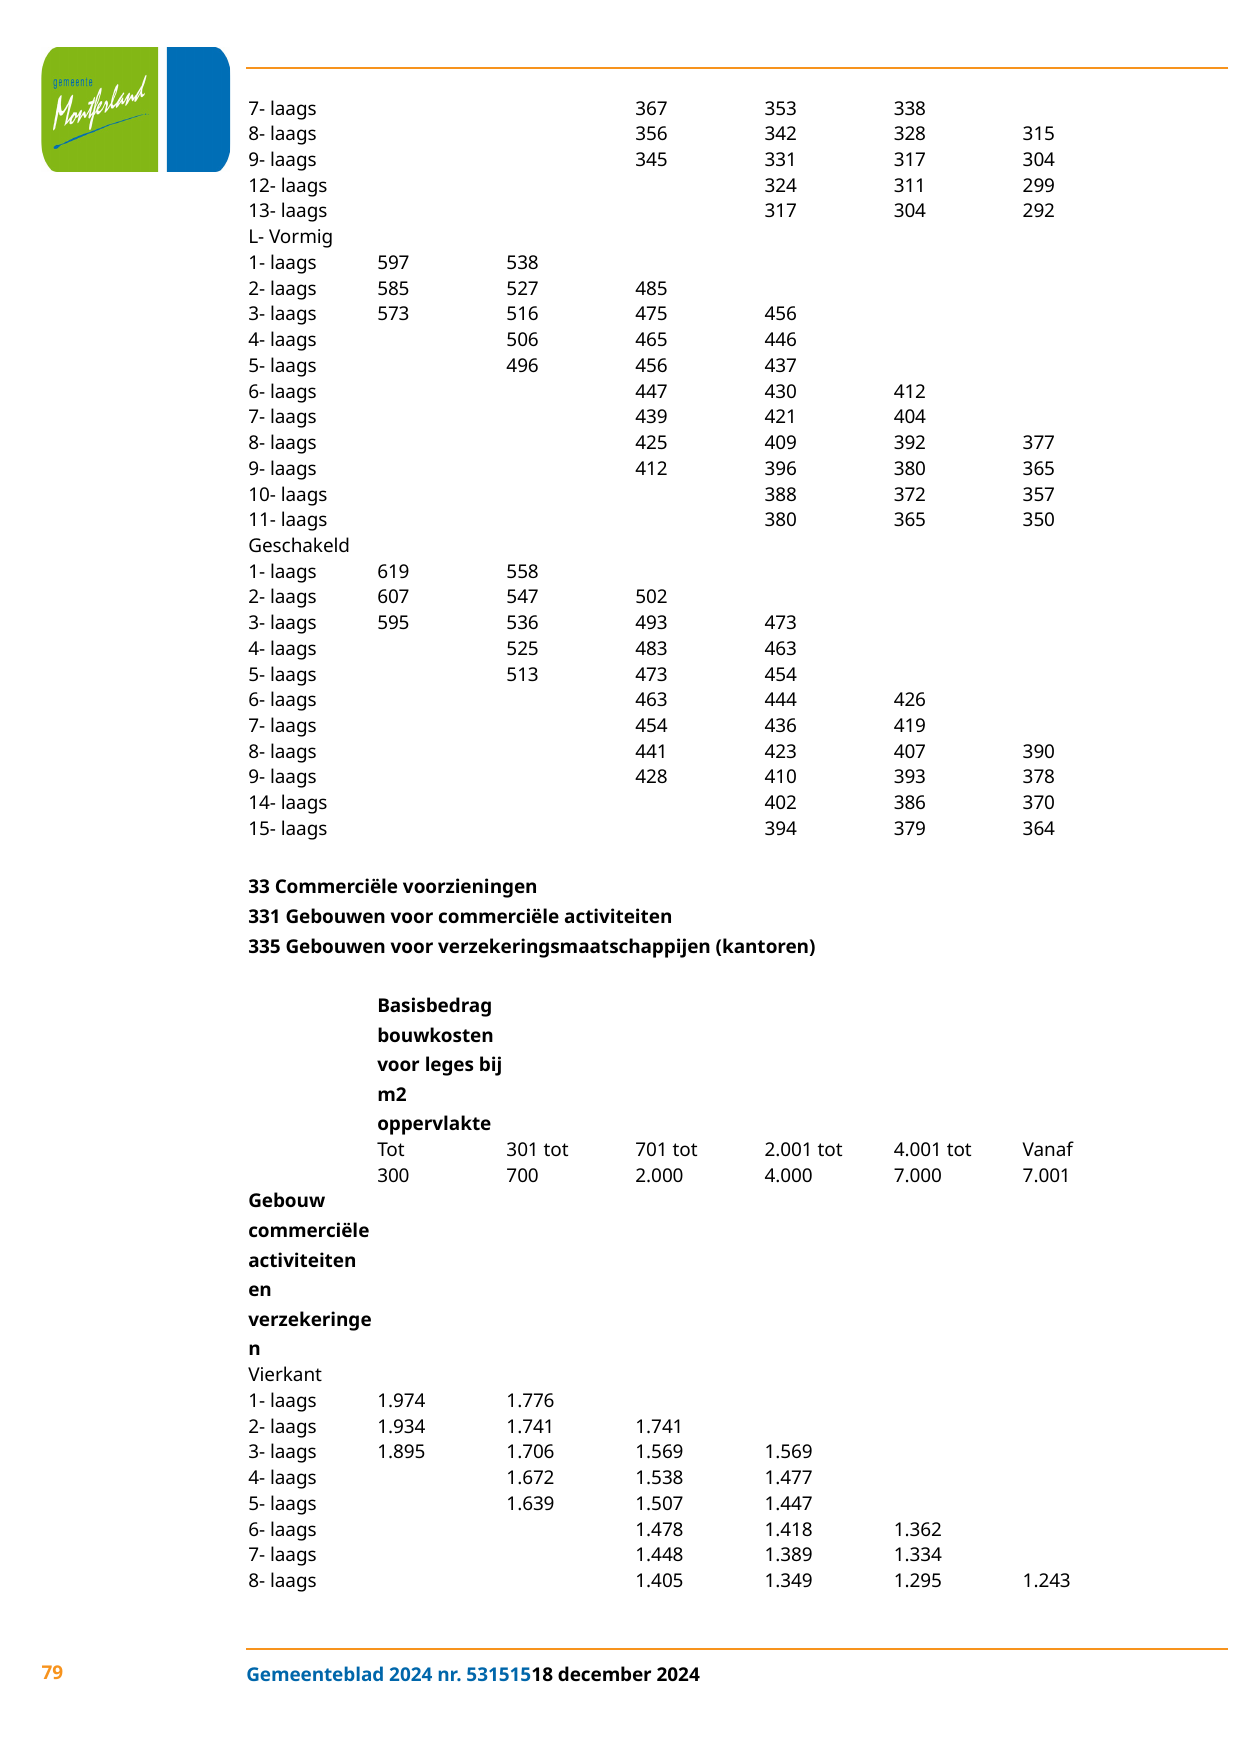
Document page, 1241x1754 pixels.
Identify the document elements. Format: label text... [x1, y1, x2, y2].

table_cell 7- laags [248, 712, 377, 738]
table_cell [1023, 249, 1152, 275]
table_cell [635, 224, 764, 249]
table_cell [377, 352, 506, 378]
table_cell 409 [764, 429, 893, 455]
table_cell 9- laags [248, 764, 377, 789]
table_cell [1023, 558, 1152, 584]
table_cell [1023, 378, 1152, 403]
table_cell 475 [635, 301, 764, 326]
table_cell [894, 584, 1022, 609]
table_cell 15- laags [248, 815, 377, 841]
table_cell [506, 1361, 635, 1387]
table_cell [635, 790, 764, 815]
table_cell 370 [1023, 790, 1152, 815]
table_cell 9- laags [248, 146, 377, 172]
table_cell Geschakeld [248, 532, 377, 558]
table_cell [1023, 532, 1152, 558]
table_cell 353 [764, 95, 893, 121]
table_cell [377, 687, 506, 712]
table_cell 342 [764, 121, 893, 146]
table_cell 9- laags [248, 455, 377, 481]
table_cell 6- laags [248, 378, 377, 403]
table_cell [1023, 1439, 1152, 1464]
table_cell 1.974 [377, 1387, 506, 1413]
table_cell [764, 249, 893, 275]
table_cell 4- laags [248, 635, 377, 661]
table_cell [894, 352, 1022, 378]
table_cell [1023, 1361, 1152, 1387]
table_cell [894, 1387, 1022, 1413]
table_cell 4.001 tot [894, 1136, 1022, 1162]
table_cell [506, 481, 635, 506]
table_cell [377, 198, 506, 223]
table_cell [764, 1361, 893, 1387]
table_cell [1023, 635, 1152, 661]
table_cell [506, 712, 635, 738]
table_cell [506, 1188, 635, 1361]
table_cell [377, 790, 506, 815]
table_cell 5- laags [248, 1490, 377, 1516]
table_cell [764, 558, 893, 584]
table_cell [506, 378, 635, 403]
table_cell 11- laags [248, 506, 377, 532]
table_cell 1.706 [506, 1439, 635, 1464]
table_cell [894, 1439, 1022, 1464]
table_cell [506, 146, 635, 172]
table_cell 8- laags [248, 738, 377, 764]
table_cell [1023, 661, 1152, 687]
table_cell 2- laags [248, 1413, 377, 1438]
table_cell [377, 481, 506, 506]
table_cell 10- laags [248, 481, 377, 506]
table_cell 3- laags [248, 609, 377, 635]
picture [41, 47, 231, 172]
table_cell 437 [764, 352, 893, 378]
text 335 Gebouwen voor verzekeringsmaatschappijen (kantoren) [248, 933, 1152, 959]
table_cell 1.776 [506, 1387, 635, 1413]
table_cell 317 [764, 198, 893, 223]
table_cell 8- laags [248, 121, 377, 146]
table_cell [506, 1541, 635, 1567]
table_cell 300 [377, 1162, 506, 1188]
table_cell 456 [764, 301, 893, 326]
table_cell [1023, 687, 1152, 712]
table_cell 597 [377, 249, 506, 275]
table_cell 404 [894, 404, 1022, 429]
table_cell [1023, 584, 1152, 609]
table_cell 527 [506, 275, 635, 301]
table_cell 1- laags [248, 558, 377, 584]
table_cell [764, 275, 893, 301]
table_cell [377, 738, 506, 764]
table_cell [506, 764, 635, 789]
table_cell 496 [506, 352, 635, 378]
table_cell [635, 532, 764, 558]
table_cell [377, 429, 506, 455]
table_cell 595 [377, 609, 506, 635]
table_cell [894, 249, 1022, 275]
table_cell 4- laags [248, 326, 377, 352]
table_cell 700 [506, 1162, 635, 1188]
table_cell [506, 1567, 635, 1593]
table_cell [635, 1188, 764, 1361]
table_cell [635, 198, 764, 223]
table_cell 1.389 [764, 1541, 893, 1567]
table_cell 536 [506, 609, 635, 635]
table_cell [377, 1464, 506, 1490]
table_cell 1.741 [506, 1413, 635, 1438]
table_cell [377, 455, 506, 481]
table_cell [1023, 1413, 1152, 1438]
table_cell 439 [635, 404, 764, 429]
table_cell 324 [764, 172, 893, 198]
table_cell 402 [764, 790, 893, 815]
table_cell 430 [764, 378, 893, 403]
table_cell 292 [1023, 198, 1152, 223]
table_cell 328 [894, 121, 1022, 146]
table_cell 1.672 [506, 1464, 635, 1490]
table_cell 454 [635, 712, 764, 738]
table_cell [764, 532, 893, 558]
table_cell [377, 404, 506, 429]
table_cell 365 [1023, 455, 1152, 481]
table_cell 1- laags [248, 249, 377, 275]
table_cell [377, 146, 506, 172]
table_cell [894, 1361, 1022, 1387]
table_cell 573 [377, 301, 506, 326]
table_cell 350 [1023, 506, 1152, 532]
table_cell 7- laags [248, 95, 377, 121]
table_cell [894, 532, 1022, 558]
table_cell 2.001 tot [764, 1136, 893, 1162]
table_cell [635, 1387, 764, 1413]
table_cell [506, 95, 635, 121]
table_cell 8- laags [248, 1567, 377, 1593]
table_cell 301 tot [506, 1136, 635, 1162]
table_cell [506, 738, 635, 764]
table_header [248, 992, 377, 1136]
table_cell [377, 1490, 506, 1516]
table_cell 3- laags [248, 1439, 377, 1464]
table_cell 412 [894, 378, 1022, 403]
table_cell 311 [894, 172, 1022, 198]
table_cell [894, 1413, 1022, 1438]
table_cell [1023, 95, 1152, 121]
table_cell Vierkant [248, 1361, 377, 1387]
table_cell 407 [894, 738, 1022, 764]
table_cell [506, 429, 635, 455]
table_cell 364 [1023, 815, 1152, 841]
table_cell 345 [635, 146, 764, 172]
table_cell 1.362 [894, 1516, 1022, 1541]
table_cell 5- laags [248, 661, 377, 687]
table_cell 12- laags [248, 172, 377, 198]
table_cell [894, 275, 1022, 301]
table_cell 1.447 [764, 1490, 893, 1516]
table_cell 1.569 [764, 1439, 893, 1464]
table_cell 421 [764, 404, 893, 429]
table_cell 377 [1023, 429, 1152, 455]
table_cell [1023, 224, 1152, 249]
table_cell [377, 532, 506, 558]
table_cell 585 [377, 275, 506, 301]
table_cell 1.741 [635, 1413, 764, 1438]
table_cell [377, 95, 506, 121]
table_cell 463 [635, 687, 764, 712]
table_cell 410 [764, 764, 893, 789]
table_cell [506, 790, 635, 815]
table_cell [635, 1361, 764, 1387]
table_cell [377, 764, 506, 789]
table_cell 1.895 [377, 1439, 506, 1464]
table_cell 456 [635, 352, 764, 378]
table_cell [506, 506, 635, 532]
table_cell [506, 172, 635, 198]
table_cell Tot [377, 1136, 506, 1162]
table_cell [635, 558, 764, 584]
table_cell [635, 506, 764, 532]
table_cell [377, 635, 506, 661]
table_cell 525 [506, 635, 635, 661]
table_cell [248, 1162, 377, 1188]
table_cell [377, 1516, 506, 1541]
table_cell 444 [764, 687, 893, 712]
table_cell [894, 558, 1022, 584]
table_cell 441 [635, 738, 764, 764]
table_cell [1023, 1387, 1152, 1413]
table_cell 558 [506, 558, 635, 584]
table_cell 396 [764, 455, 893, 481]
table_cell 394 [764, 815, 893, 841]
table_cell [506, 198, 635, 223]
table_cell 1.478 [635, 1516, 764, 1541]
table_cell 379 [894, 815, 1022, 841]
table_cell 393 [894, 764, 1022, 789]
table_cell 425 [635, 429, 764, 455]
table_cell 2.000 [635, 1162, 764, 1188]
table_cell 8- laags [248, 429, 377, 455]
table_cell 454 [764, 661, 893, 687]
table_cell 506 [506, 326, 635, 352]
table_cell 356 [635, 121, 764, 146]
table_cell [506, 455, 635, 481]
table_cell 1.507 [635, 1490, 764, 1516]
table_cell [1023, 301, 1152, 326]
table_cell 446 [764, 326, 893, 352]
table_cell [377, 1541, 506, 1567]
table_cell 1.418 [764, 1516, 893, 1541]
table_cell [1023, 1541, 1152, 1567]
table_cell 378 [1023, 764, 1152, 789]
table_cell 502 [635, 584, 764, 609]
table_cell [635, 815, 764, 841]
table_cell 315 [1023, 121, 1152, 146]
table_cell 1.639 [506, 1490, 635, 1516]
table_cell 13- laags [248, 198, 377, 223]
table_cell [764, 1188, 893, 1361]
table_cell [764, 224, 893, 249]
table_cell [764, 1387, 893, 1413]
table_cell [1023, 1188, 1152, 1361]
table_cell [1023, 1516, 1152, 1541]
table_cell [1023, 404, 1152, 429]
table_cell [1023, 1464, 1152, 1490]
table_cell [894, 1490, 1022, 1516]
table_cell 5- laags [248, 352, 377, 378]
table_cell [635, 249, 764, 275]
table_cell 1.569 [635, 1439, 764, 1464]
table_cell 465 [635, 326, 764, 352]
table_cell [248, 1136, 377, 1162]
table_cell 485 [635, 275, 764, 301]
table_cell 1- laags [248, 1387, 377, 1413]
table_cell 390 [1023, 738, 1152, 764]
table_cell 1.295 [894, 1567, 1022, 1593]
table_cell 4- laags [248, 1464, 377, 1490]
table_cell 1.405 [635, 1567, 764, 1593]
table_cell [377, 815, 506, 841]
table_cell [1023, 275, 1152, 301]
table_cell 426 [894, 687, 1022, 712]
table_cell [377, 1188, 506, 1361]
text 331 Gebouwen voor commerciële activiteiten [248, 903, 1152, 929]
table_cell 304 [894, 198, 1022, 223]
table_cell [894, 609, 1022, 635]
table_cell 513 [506, 661, 635, 687]
table_cell 317 [894, 146, 1022, 172]
table_cell 463 [764, 635, 893, 661]
table_cell 493 [635, 609, 764, 635]
table_cell [506, 224, 635, 249]
table_cell [377, 661, 506, 687]
table_cell 436 [764, 712, 893, 738]
table_cell 1.934 [377, 1413, 506, 1438]
table_cell [894, 1464, 1022, 1490]
table_cell 380 [894, 455, 1022, 481]
table_cell 392 [894, 429, 1022, 455]
table_cell [506, 815, 635, 841]
table_cell 6- laags [248, 1516, 377, 1541]
table_cell 428 [635, 764, 764, 789]
table_cell 1.243 [1023, 1567, 1152, 1593]
table_cell 473 [764, 609, 893, 635]
table_cell L- Vormig [248, 224, 377, 249]
table_cell [1023, 609, 1152, 635]
table_cell [894, 224, 1022, 249]
table_cell [764, 584, 893, 609]
table_cell 547 [506, 584, 635, 609]
table_cell 1.477 [764, 1464, 893, 1490]
table_cell 388 [764, 481, 893, 506]
table_cell 7.001 [1023, 1162, 1152, 1188]
table_cell [1023, 712, 1152, 738]
table_cell 607 [377, 584, 506, 609]
table_cell 473 [635, 661, 764, 687]
table_cell 483 [635, 635, 764, 661]
table_cell [377, 712, 506, 738]
table_cell [894, 635, 1022, 661]
table_cell 1.448 [635, 1541, 764, 1567]
table_cell [1023, 1490, 1152, 1516]
table_cell [894, 326, 1022, 352]
table_cell [506, 532, 635, 558]
table_cell 367 [635, 95, 764, 121]
table_cell 7- laags [248, 1541, 377, 1567]
table_cell 380 [764, 506, 893, 532]
table_cell [377, 506, 506, 532]
table_cell 331 [764, 146, 893, 172]
table_cell [377, 1567, 506, 1593]
table_cell Gebouw commerciële activiteiten en verzekeringen [248, 1188, 377, 1361]
table_cell [377, 172, 506, 198]
table_cell 412 [635, 455, 764, 481]
table_cell 619 [377, 558, 506, 584]
table_cell [635, 481, 764, 506]
table_cell 386 [894, 790, 1022, 815]
table_cell [377, 326, 506, 352]
table_cell [764, 1413, 893, 1438]
table_cell 338 [894, 95, 1022, 121]
table_cell [894, 301, 1022, 326]
table_cell Vanaf [1023, 1136, 1152, 1162]
table_cell [377, 121, 506, 146]
table_header Basisbedrag bouwkosten voor leges bij m2 oppervlakte [377, 992, 506, 1136]
table_cell 419 [894, 712, 1022, 738]
table_cell 538 [506, 249, 635, 275]
table_cell 2- laags [248, 584, 377, 609]
table_cell 365 [894, 506, 1022, 532]
table_cell 304 [1023, 146, 1152, 172]
table_cell 4.000 [764, 1162, 893, 1188]
table_cell 7- laags [248, 404, 377, 429]
table_cell [506, 121, 635, 146]
table_cell [377, 224, 506, 249]
table_cell 1.334 [894, 1541, 1022, 1567]
table_cell [894, 1188, 1022, 1361]
table_cell 3- laags [248, 301, 377, 326]
table_cell 701 tot [635, 1136, 764, 1162]
table_cell 516 [506, 301, 635, 326]
table_cell [377, 1361, 506, 1387]
table_cell 372 [894, 481, 1022, 506]
table_cell [377, 378, 506, 403]
table_cell 1.349 [764, 1567, 893, 1593]
table_cell 299 [1023, 172, 1152, 198]
table_cell 14- laags [248, 790, 377, 815]
table_cell [635, 172, 764, 198]
table_cell 2- laags [248, 275, 377, 301]
table_cell [506, 404, 635, 429]
table_cell [506, 1516, 635, 1541]
table_cell 1.538 [635, 1464, 764, 1490]
table_cell 7.000 [894, 1162, 1022, 1188]
table_cell [1023, 352, 1152, 378]
text 33 Commerciële voorzieningen [248, 874, 1152, 899]
table_cell [1023, 326, 1152, 352]
table_cell 6- laags [248, 687, 377, 712]
table_cell 423 [764, 738, 893, 764]
table_cell [894, 661, 1022, 687]
table_cell [506, 687, 635, 712]
table_cell 357 [1023, 481, 1152, 506]
table_cell 447 [635, 378, 764, 403]
